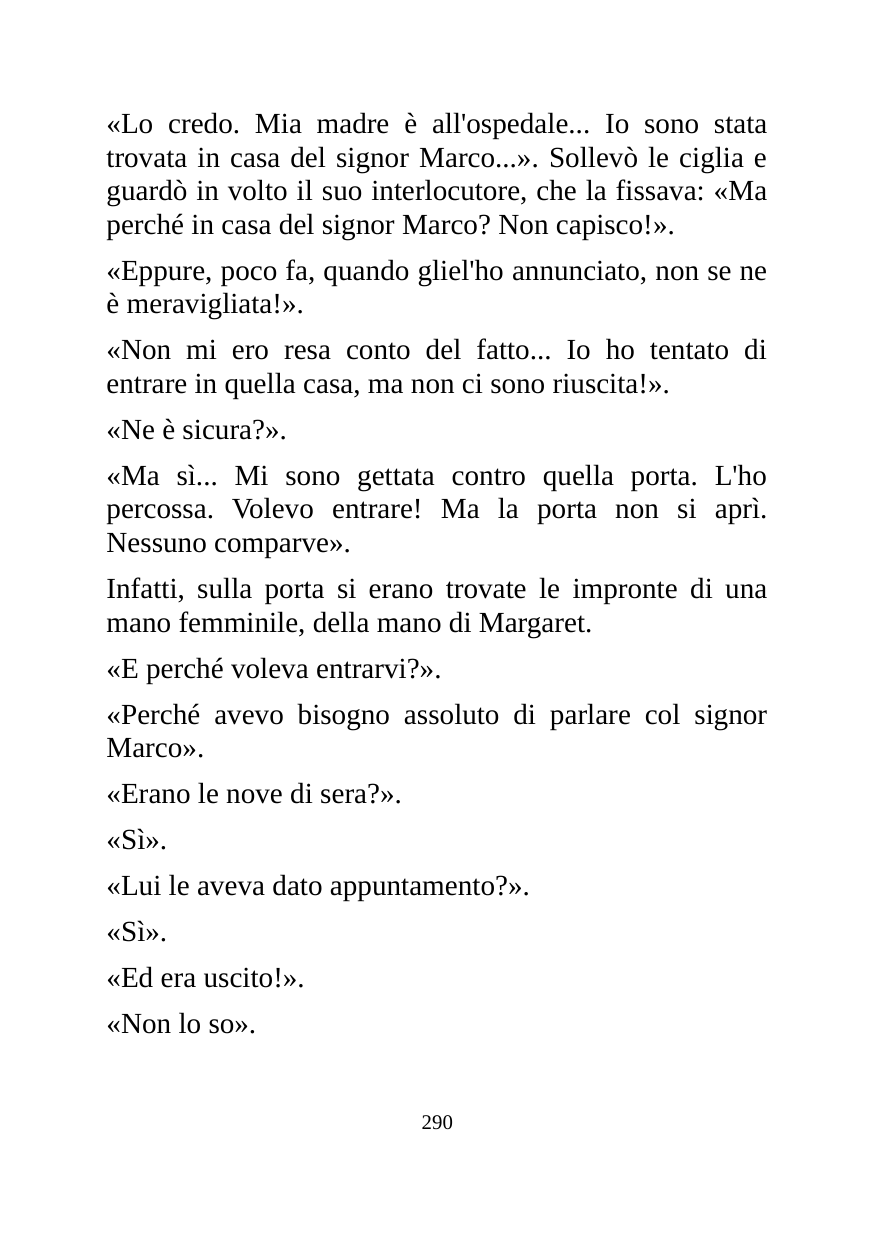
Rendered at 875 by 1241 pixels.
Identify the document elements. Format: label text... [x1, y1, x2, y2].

text «Perché avevo bisogno assoluto di parlare col signor Marco». [106, 697, 768, 764]
text «Erano le nove di sera?». [106, 776, 768, 810]
text «Ed era uscito!». [106, 961, 768, 994]
text Infatti, sulla porta si erano trovate le impronte di una mano femminile, della mano di Margaret. [106, 571, 768, 638]
text «Lui le aveva dato appuntamento?». [106, 868, 768, 902]
text «Sì». [106, 914, 768, 948]
text «E perché voleva entrarvi?». [106, 651, 768, 684]
text «Ma sì... Mi sono gettata contro quella porta. L'ho percossa. Volevo entrare! Ma la porta non si aprì. Nessuno comparve». [106, 458, 768, 559]
text «Non lo so». [106, 1007, 768, 1040]
text «Eppure, poco fa, quando gliel'ho annunciato, non se ne è meravigliata!». [106, 253, 768, 320]
text «Non mi ero resa conto del fatto... Io ho tentato di entrare in quella casa, ma non ci sono riuscita!». [106, 332, 768, 399]
text «Ne è sicura?». [106, 412, 768, 446]
text «Sì». [106, 822, 768, 856]
text «Lo credo. Mia madre è all'ospedale... Io sono stata trovata in casa del signor Marco...». Sollevò le ciglia e guardò in volto il suo interlocutore, che la fissava: «Ma perché in casa del signor Marco? Non capisco!». [106, 106, 768, 240]
